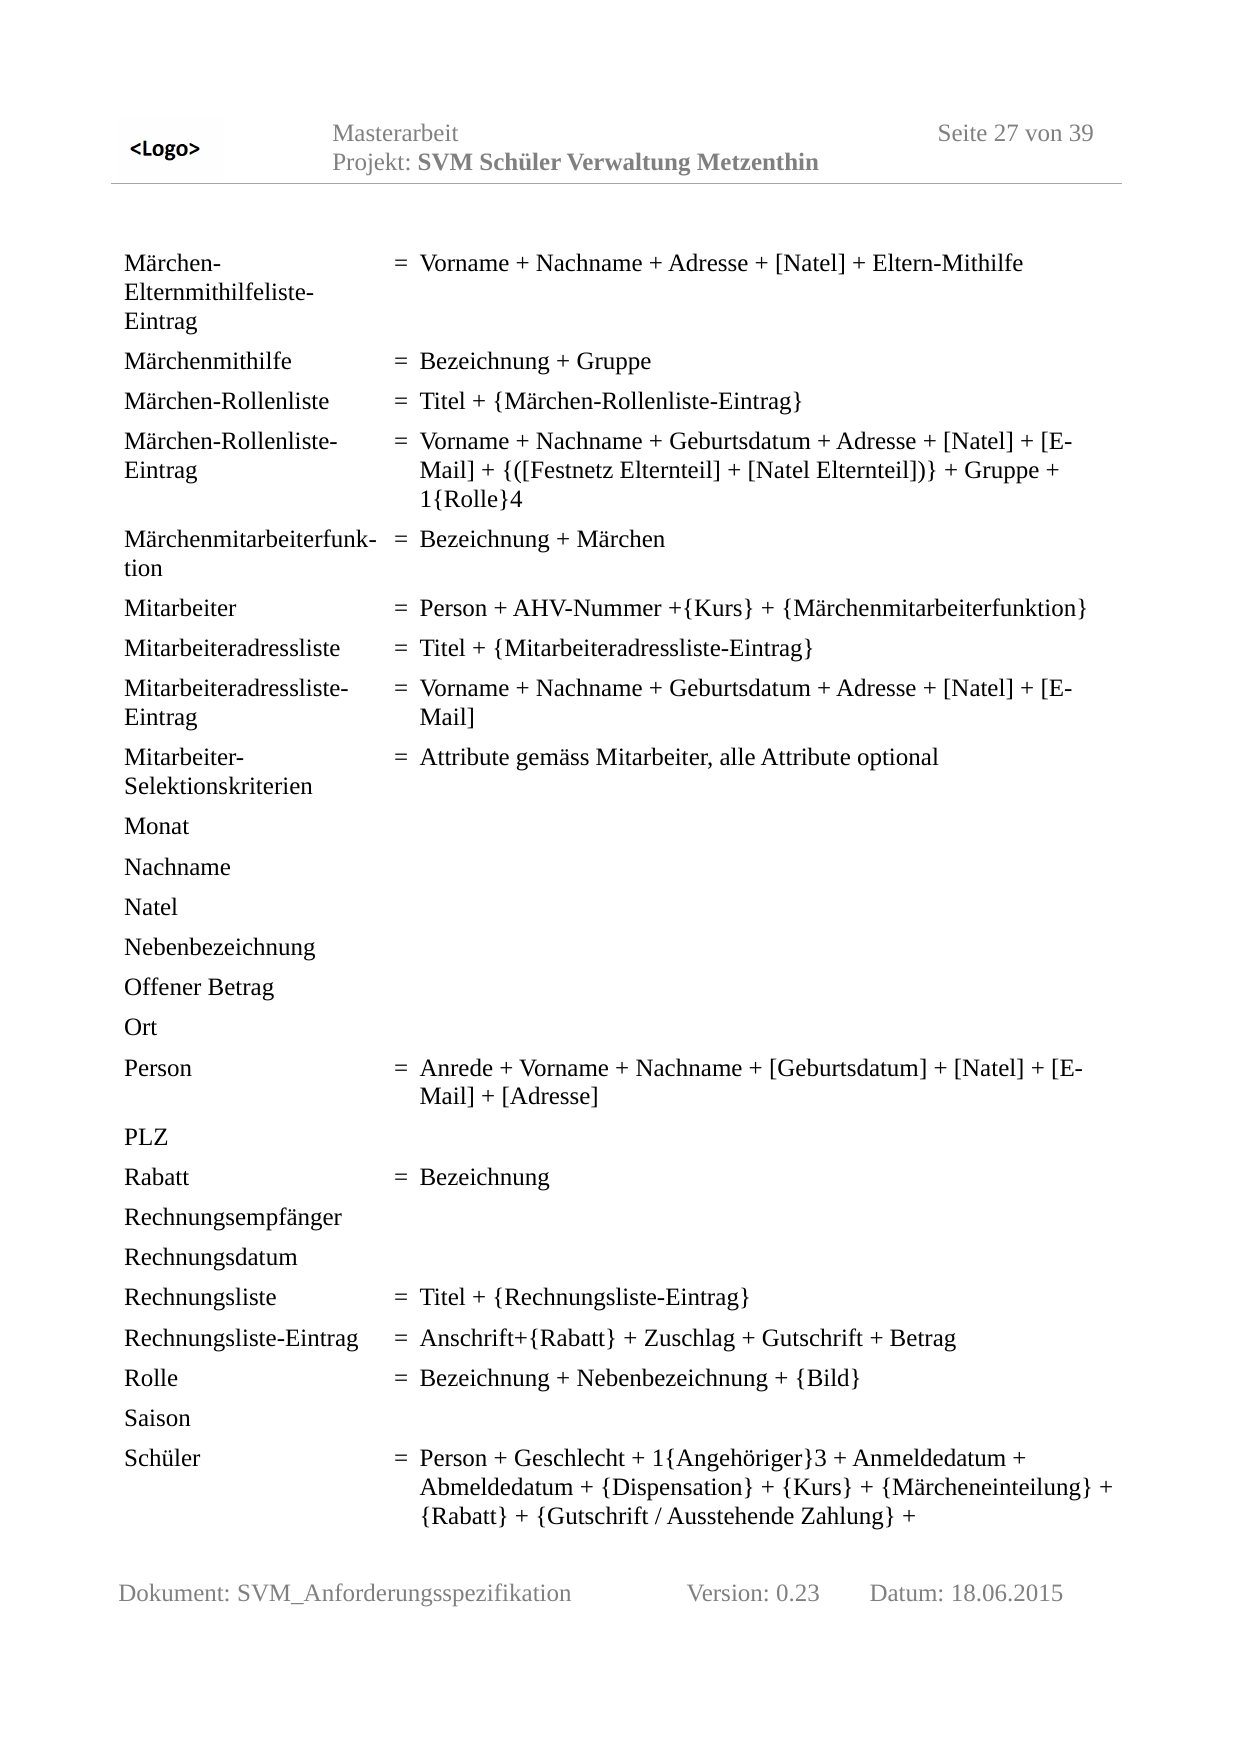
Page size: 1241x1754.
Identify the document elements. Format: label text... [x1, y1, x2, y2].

table_cell Vorname + Nachname + Adresse + [Natel] + Eltern-Mithilfe [414, 243, 1123, 340]
table_cell Saison [118, 1397, 384, 1437]
table_cell PLZ [118, 1116, 384, 1156]
table_cell [414, 1196, 1123, 1236]
table_cell [384, 966, 413, 1007]
table_cell = [384, 1438, 413, 1535]
table_cell [414, 1236, 1123, 1277]
table_cell = [384, 1277, 413, 1317]
table_cell [414, 806, 1123, 846]
table_cell = [384, 628, 413, 668]
table_cell Titel + {Märchen-Rollenliste-Eintrag} [414, 380, 1123, 421]
table_cell Mitarbeiteradressliste-Eintrag [118, 668, 384, 737]
table_cell = [384, 1156, 413, 1196]
table_cell [384, 886, 413, 926]
table_cell Natel [118, 886, 384, 926]
table_cell Märchen-Elternmithilfeliste-Eintrag [118, 243, 384, 340]
table_cell = [384, 518, 413, 587]
table_cell [384, 1007, 413, 1047]
table_cell Rolle [118, 1357, 384, 1397]
table_cell Monat [118, 806, 384, 846]
table_cell Bezeichnung + Märchen [414, 518, 1123, 587]
table_cell Nebenbezeichnung [118, 926, 384, 966]
table_cell [384, 1397, 413, 1437]
table_cell Mitarbeiter [118, 587, 384, 627]
table_cell Offener Betrag [118, 966, 384, 1007]
table_cell Person + AHV-Nummer +{Kurs} + {Märchenmitarbeiterfunktion} [414, 587, 1123, 627]
picture [118, 118, 224, 183]
table_cell = [384, 668, 413, 737]
table_cell = [384, 1357, 413, 1397]
table_cell [384, 846, 413, 886]
table_cell Märchen-Rollenliste [118, 380, 384, 421]
table_cell = [384, 1317, 413, 1357]
table_cell Mitarbeiter-Selektionskriterien [118, 737, 384, 806]
table_cell Bezeichnung [414, 1156, 1123, 1196]
table_cell Attribute gemäss Mitarbeiter, alle Attribute optional [414, 737, 1123, 806]
table_cell Titel + {Rechnungsliste-Eintrag} [414, 1277, 1123, 1317]
table_cell Ort [118, 1007, 384, 1047]
table_cell [384, 1236, 413, 1277]
table_cell [384, 926, 413, 966]
table_cell [414, 1397, 1123, 1437]
table_cell [384, 1196, 413, 1236]
table_cell [384, 806, 413, 846]
table_cell Anrede + Vorname + Nachname + [Geburtsdatum] + [Natel] + [E-Mail] + [Adresse] [414, 1047, 1123, 1116]
table_cell Rechnungsliste-Eintrag [118, 1317, 384, 1357]
table_cell = [384, 1047, 413, 1116]
table_cell [414, 1116, 1123, 1156]
table_cell = [384, 737, 413, 806]
table_cell Titel + {Mitarbeiteradressliste-Eintrag} [414, 628, 1123, 668]
table_cell = [384, 243, 413, 340]
table_cell Vorname + Nachname + Geburtsdatum + Adresse + [Natel] + [E-Mail] + {([Festnetz Elternteil] + [Natel Elternteil])} + Gruppe + 1{Rolle}4 [414, 421, 1123, 518]
table_cell Bezeichnung + Gruppe [414, 340, 1123, 380]
table_cell Rechnungsliste [118, 1277, 384, 1317]
table_cell Rabatt [118, 1156, 384, 1196]
table_cell [384, 1116, 413, 1156]
table_cell = [384, 340, 413, 380]
table_cell Schüler [118, 1438, 384, 1535]
table_cell [414, 926, 1123, 966]
table_cell Person [118, 1047, 384, 1116]
table_cell Mitarbeiteradressliste [118, 628, 384, 668]
table_cell [414, 1007, 1123, 1047]
table_cell Anschrift+{Rabatt} + Zuschlag + Gutschrift + Betrag [414, 1317, 1123, 1357]
table_cell = [384, 380, 413, 421]
table_cell Märchenmitarbeiterfunk­tion [118, 518, 384, 587]
table_cell Märchen-Rollenliste-Eintrag [118, 421, 384, 518]
table_cell Person + Geschlecht + 1{Angehöriger}3 + Anmeldedatum + Abmeldedatum + {Dispensation} + {Kurs} + {Märcheneinteilung} + {Rabatt} + {Gutschrift / Ausstehende Zahlung} + [414, 1438, 1123, 1535]
table_cell Märchenmithilfe [118, 340, 384, 380]
table_cell = [384, 587, 413, 627]
table_cell [414, 966, 1123, 1007]
table_cell Rechnungsdatum [118, 1236, 384, 1277]
table_cell Bezeichnung + Nebenbezeichnung + {Bild} [414, 1357, 1123, 1397]
table_cell [414, 846, 1123, 886]
table_cell Vorname + Nachname + Geburtsdatum + Adresse + [Natel] + [E-Mail] [414, 668, 1123, 737]
table_cell [414, 886, 1123, 926]
table_cell = [384, 421, 413, 518]
table_cell Nachname [118, 846, 384, 886]
table_cell Rechnungsempfänger [118, 1196, 384, 1236]
